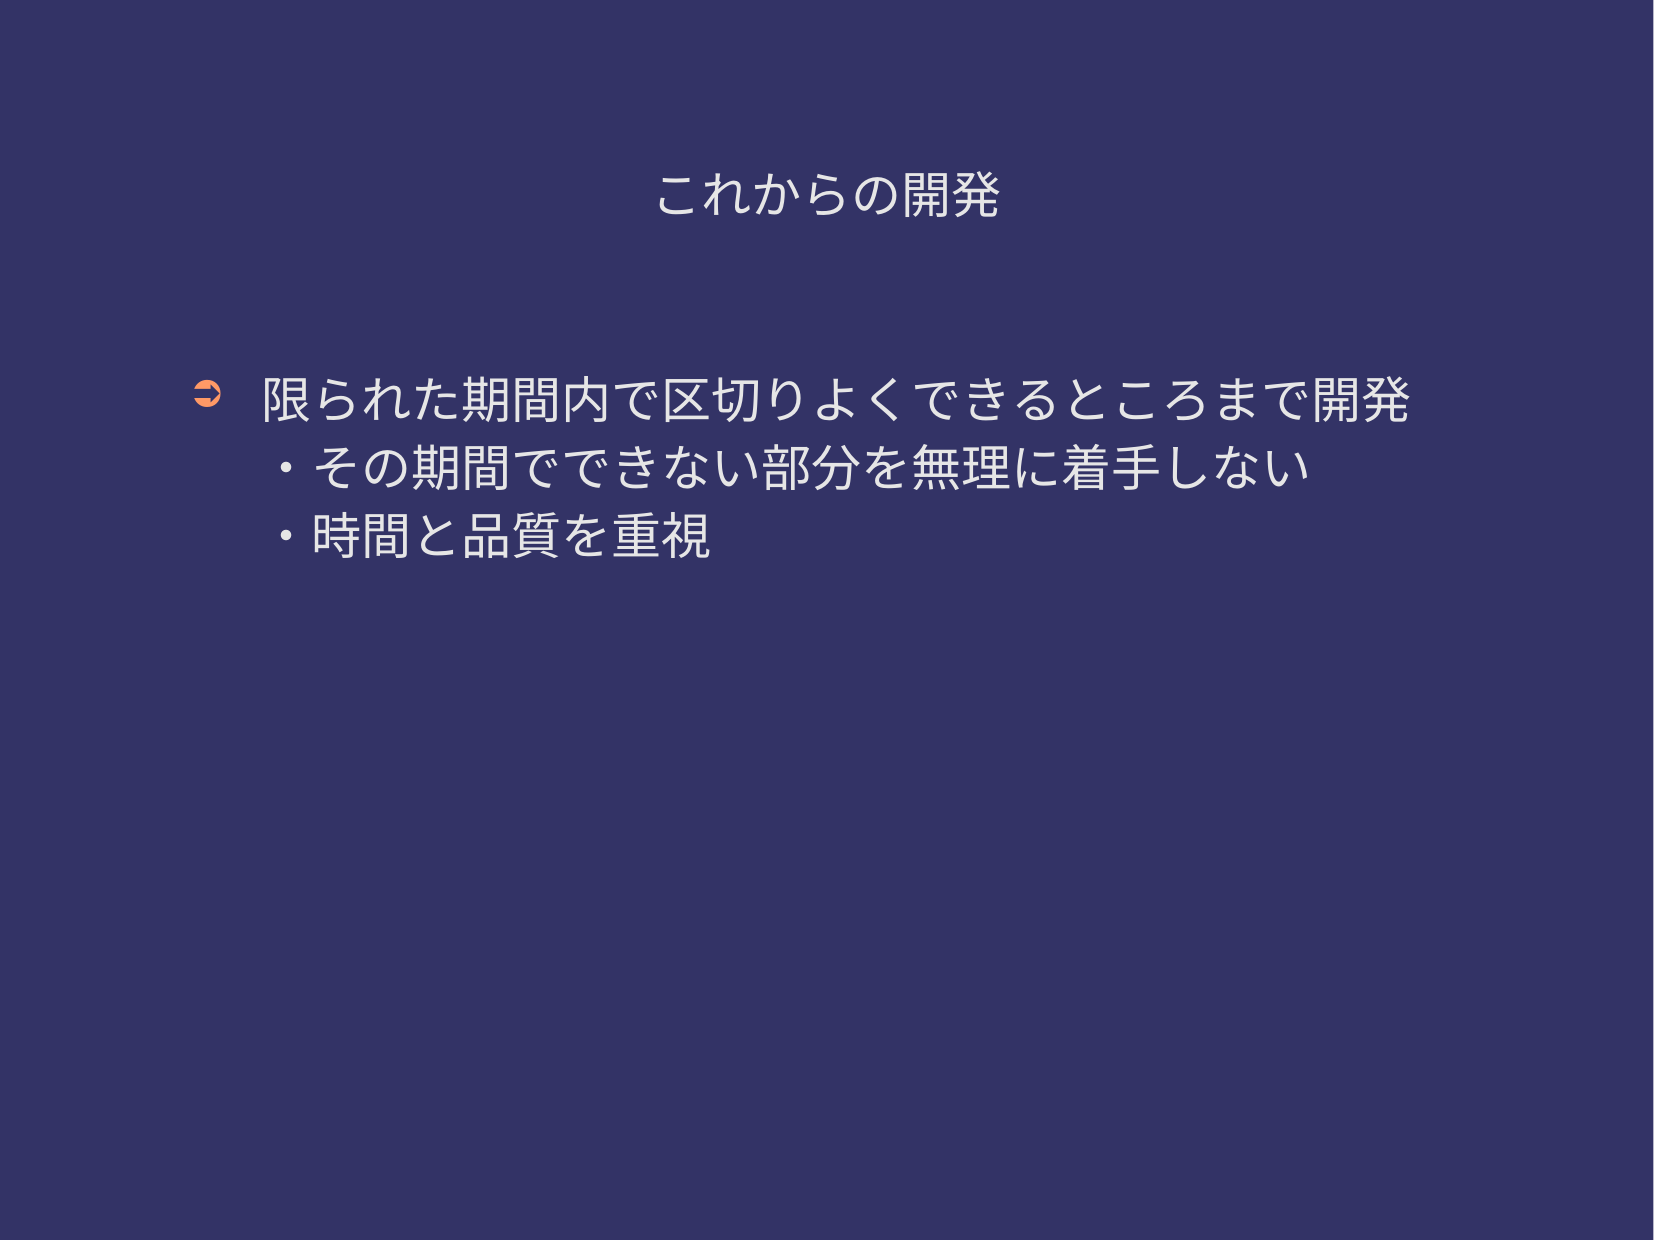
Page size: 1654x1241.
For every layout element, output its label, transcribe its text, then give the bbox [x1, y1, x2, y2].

title これからの開発 [118, 90, 1536, 298]
list 限られた期間内で区切りよくできるところまで開発 ・その期間でできない部分を無理に着手しない ・時間と品質を重視 [178, 364, 1570, 1147]
